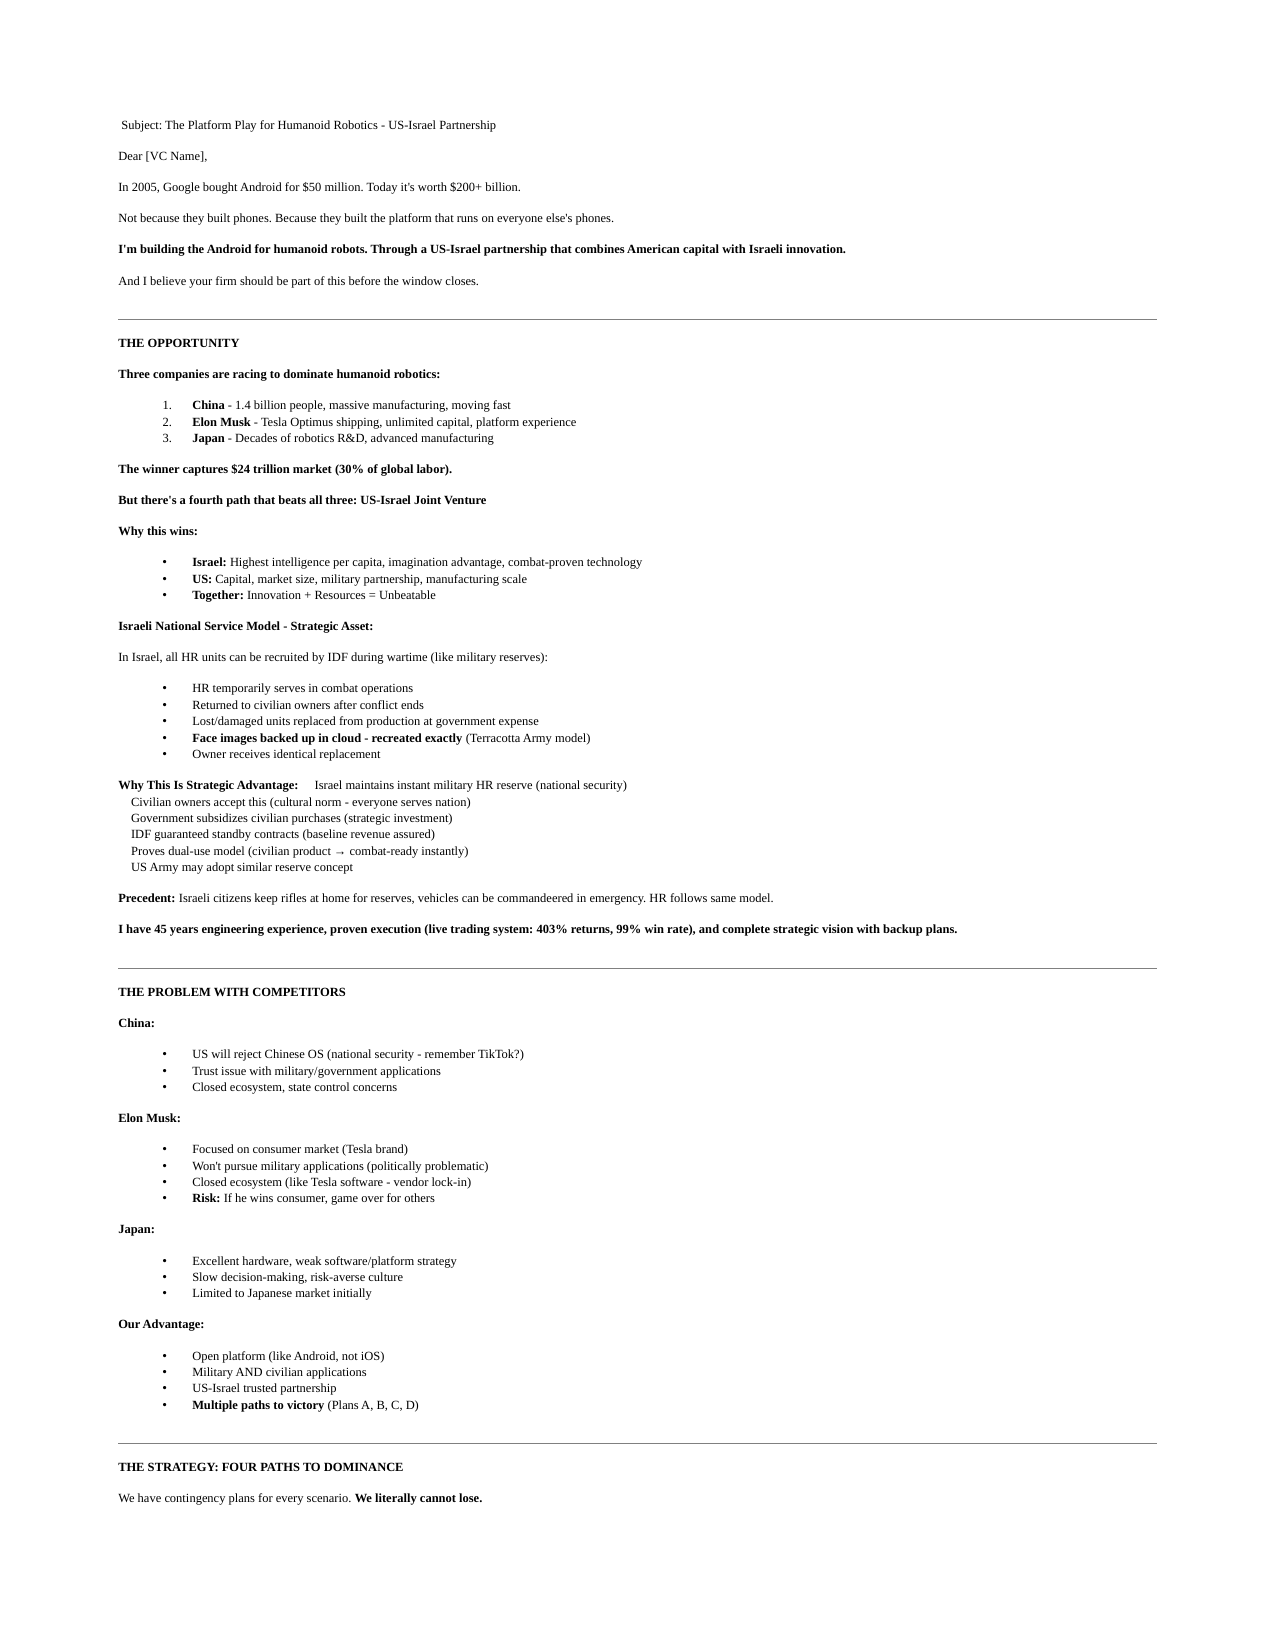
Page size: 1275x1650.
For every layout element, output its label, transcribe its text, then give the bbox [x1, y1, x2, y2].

list US: Capital, market size, military partnership, manufacturing scale [162, 571, 1157, 586]
text Three companies are racing to dominate humanoid robotics: [118, 367, 1157, 381]
subtitle THE PROBLEM WITH COMPETITORS [118, 985, 1157, 999]
text China: [118, 1016, 1157, 1030]
list Lost/damaged units replaced from production at government expense [162, 714, 1157, 728]
list Slow decision-making, risk-averse culture [162, 1270, 1157, 1284]
list Owner receives identical replacement [162, 747, 1157, 761]
list Risk: If he wins consumer, game over for others [162, 1191, 1157, 1206]
text Dear [VC Name], [118, 149, 1157, 163]
list Returned to civilian owners after conflict ends [162, 697, 1157, 712]
list Focused on consumer market (Tesla brand) [162, 1142, 1157, 1156]
subtitle THE STRATEGY: FOUR PATHS TO DOMINANCE [118, 1460, 1157, 1474]
text Not because they built phones. Because they built the platform that runs on everyone else's phones. [118, 211, 1157, 226]
list Closed ecosystem, state control concerns [162, 1080, 1157, 1094]
list Won't pursue military applications (politically problematic) [162, 1158, 1157, 1173]
text I have 45 years engineering experience, proven execution (live trading system: 403% returns, 99% win rate), and complete strategic vision with backup plans. [118, 922, 1157, 937]
text Our Advantage: [118, 1317, 1157, 1332]
text I'm building the Android for humanoid robots. Through a US-Israel partnership that combines American capital with Israeli innovation. [118, 242, 1157, 257]
text In Israel, all HR units can be recruited by IDF during wartime (like military reserves): [118, 650, 1157, 664]
list Together: Innovation + Resources = Unbeatable [162, 588, 1157, 602]
subtitle THE OPPORTUNITY [118, 336, 1157, 350]
list Elon Musk - Tesla Optimus shipping, unlimited capital, platform experience [162, 414, 1157, 429]
list US-Israel trusted partnership [162, 1381, 1157, 1396]
list HR temporarily serves in combat operations [162, 681, 1157, 695]
text Subject: The Platform Play for Humanoid Robotics - US-Israel Partnership [118, 118, 1157, 132]
text Elon Musk: [118, 1111, 1157, 1125]
text We have contingency plans for every scenario. We literally cannot lose. [118, 1491, 1157, 1506]
text Why this wins: [118, 524, 1157, 538]
text Israeli National Service Model - Strategic Asset: [118, 619, 1157, 633]
text Why This Is Strategic Advantage: ✅ Israel maintains instant military HR reserve (national security) ✅ Civilian owners accept this (cultural norm - everyone serves nation) ✅ Government subsidizes civilian purchases (strategic investment) ✅ IDF guaranteed standby contracts (baseline revenue assured) ✅ Proves dual-use model (civilian product → combat-ready instantly) ✅ US Army may adopt similar reserve concept [118, 778, 1157, 874]
list Japan - Decades of robotics R&D, advanced manufacturing [162, 431, 1157, 445]
text In 2005, Google bought Android for $50 million. Today it's worth $200+ billion. [118, 180, 1157, 194]
list Open platform (like Android, not iOS) [162, 1348, 1157, 1363]
text And I believe your firm should be part of this before the window closes. [118, 273, 1157, 288]
text But there's a fourth path that beats all three: US-Israel Joint Venture [118, 493, 1157, 507]
list Israel: Highest intelligence per capita, imagination advantage, combat-proven technology [162, 555, 1157, 569]
list Excellent hardware, weak software/platform strategy [162, 1253, 1157, 1268]
list Military AND civilian applications [162, 1365, 1157, 1379]
text Precedent: Israeli citizens keep rifles at home for reserves, vehicles can be commandeered in emergency. HR follows same model. [118, 891, 1157, 906]
list Closed ecosystem (like Tesla software - vendor lock-in) [162, 1175, 1157, 1189]
list Trust issue with military/government applications [162, 1063, 1157, 1078]
list Face images backed up in cloud - recreated exactly (Terracotta Army model) [162, 730, 1157, 745]
text The winner captures $24 trillion market (30% of global labor). [118, 462, 1157, 476]
text Japan: [118, 1222, 1157, 1237]
list Limited to Japanese market initially [162, 1286, 1157, 1301]
list US will reject Chinese OS (national security - remember TikTok?) [162, 1047, 1157, 1061]
list Multiple paths to victory (Plans A, B, C, D) [162, 1398, 1157, 1412]
list China - 1.4 billion people, massive manufacturing, moving fast [162, 398, 1157, 412]
